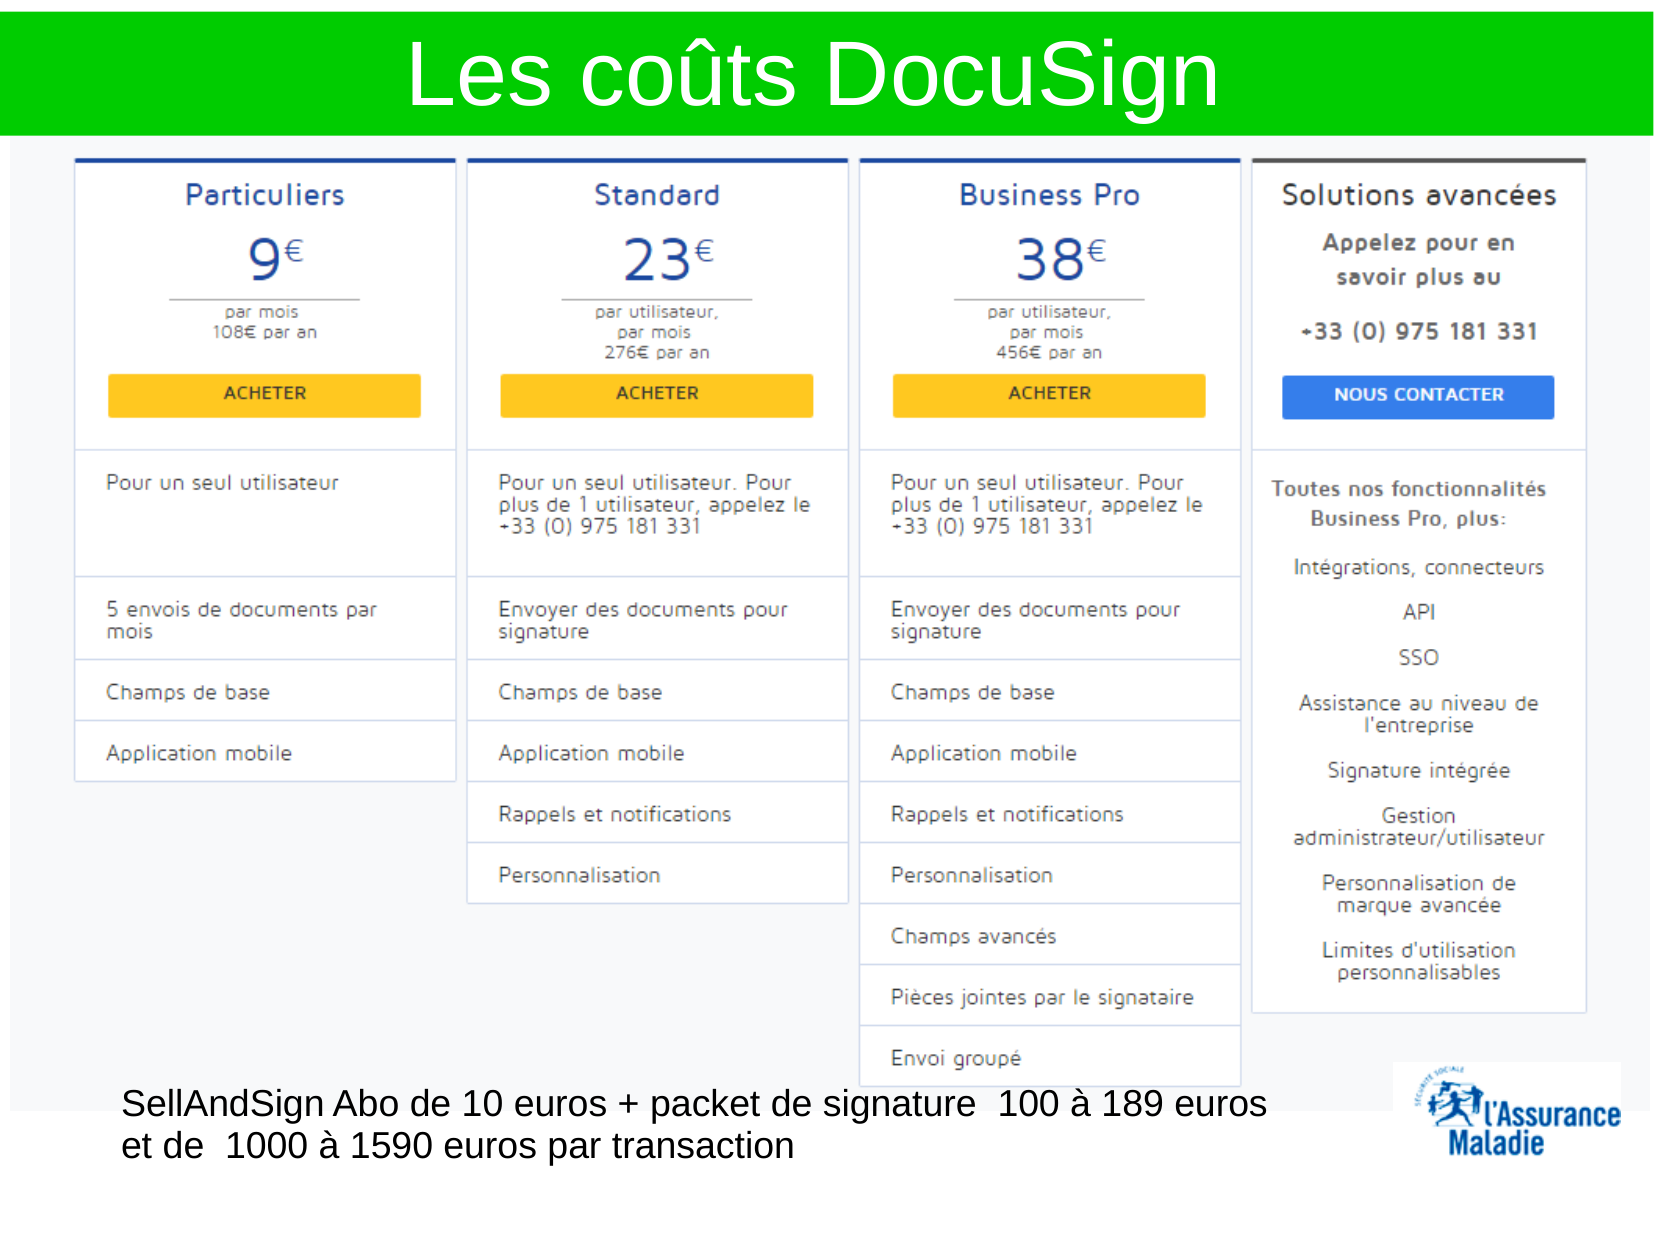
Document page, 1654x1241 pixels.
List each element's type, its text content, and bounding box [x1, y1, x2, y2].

text_box SellAndSign Abo de 10 euros + packet de signature 100 à 189 euros et de 1000 à 1590 euros par transaction [106, 1074, 1323, 1182]
title Les coûts DocuSign [0, 11, 1654, 136]
picture [10, 136, 1650, 1157]
